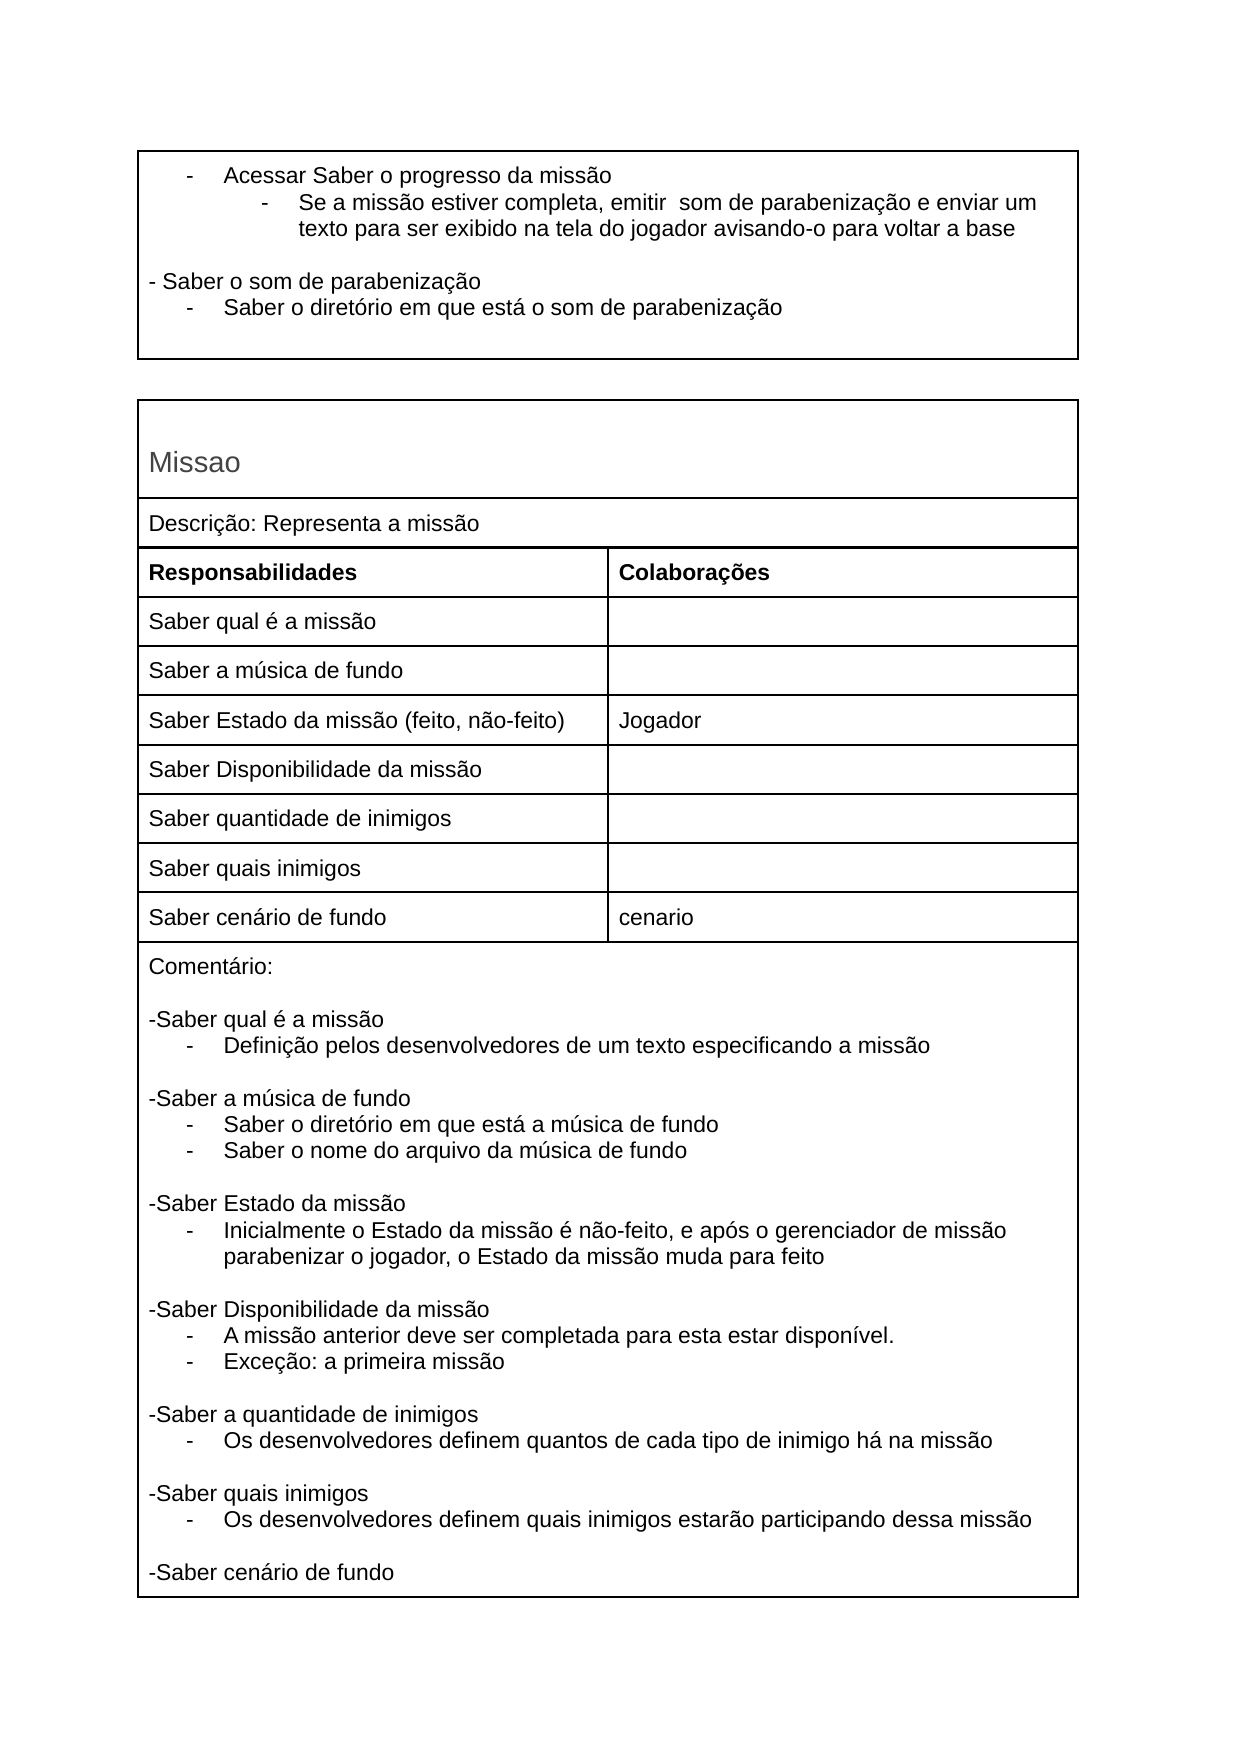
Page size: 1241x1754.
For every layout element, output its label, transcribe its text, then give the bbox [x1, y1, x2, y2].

table_cell Saber cenário de fundo [139, 893, 607, 941]
table_cell Saber a música de fundo [139, 647, 607, 694]
table_cell cenario [609, 893, 1077, 941]
table_cell [609, 844, 1077, 891]
table_cell Saber Estado da missão (feito, não-feito) [139, 696, 607, 743]
table_cell [609, 746, 1077, 793]
table_cell Comentário: -Saber qual é a missão Definição pelos desenvolvedores de um texto especificando a missão -Saber a música de fundo Saber o diretório em que está a música de fundo Saber o nome do arquivo da música de fundo -Saber Estado da missão Inicialmente o Estado da missão é não-feito, e após o gerenciador de missão parabenizar o jogador, o Estado da missão muda para feito -Saber Disponibilidade da missão A missão anterior deve ser completada para esta estar disponível. Exceção: a primeira missão -Saber a quantidade de inimigos Os desenvolvedores definem quantos de cada tipo de inimigo há na missão -Saber quais inimigos Os desenvolvedores definem quais inimigos estarão participando dessa missão -Saber cenário de fundo [139, 943, 1077, 1596]
table_cell Colaborações [609, 549, 1077, 596]
table_cell Jogador [609, 696, 1077, 743]
table_cell Saber quantidade de inimigos [139, 795, 607, 842]
table_cell Saber quais inimigos [139, 844, 607, 891]
table_cell [609, 795, 1077, 842]
table_cell Responsabilidades [139, 549, 607, 596]
table_header Missao [139, 401, 1077, 497]
table_cell Saber Disponibilidade da missão [139, 746, 607, 793]
table_cell Saber qual é a missão [139, 598, 607, 645]
table_cell [609, 647, 1077, 694]
table_cell Descrição: Representa a missão [139, 499, 1077, 546]
table_cell Acessar Saber o progresso da missão Se a missão estiver completa, emitir som de parabenização e enviar um texto para ser exibido na tela do jogador avisando-o para voltar a base - Saber o som de parabenização Saber o diretório em que está o som de parabenização [139, 152, 1077, 357]
table_cell [609, 598, 1077, 645]
